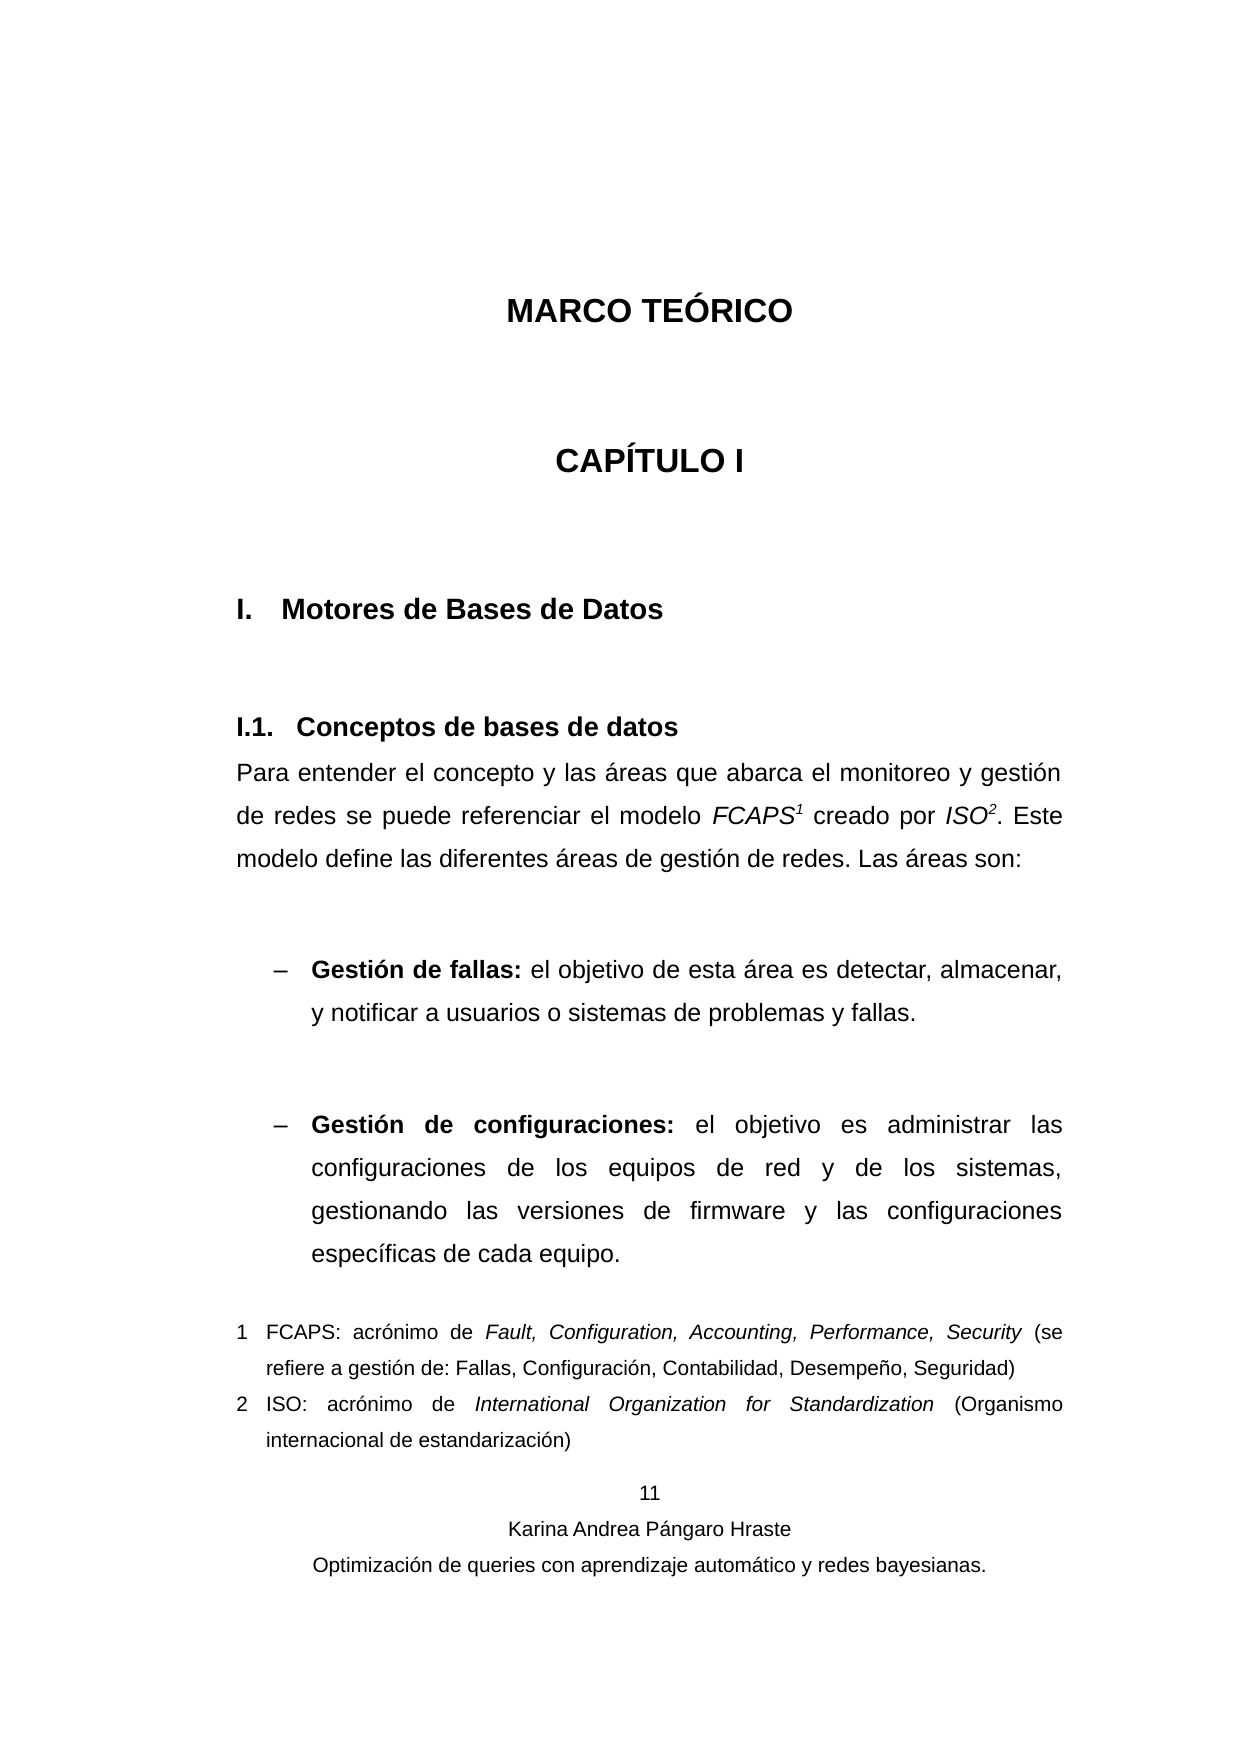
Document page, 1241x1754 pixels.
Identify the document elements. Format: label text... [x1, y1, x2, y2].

text ISO: acrónimo de International Organization for Standardization (Organismo internacional de estandarización) [236, 1392, 1063, 1451]
text Para entender el concepto y las áreas que abarca el monitoreo y gestión de redes se puede referenciar el modelo FCAPS creado por ISO. Este modelo define las diferentes áreas de gestión de redes. Las áreas son: [236, 758, 1063, 873]
subtitle MARCO TEÓRICO [236, 291, 1063, 329]
subtitle CAPÍTULO I [236, 441, 1063, 480]
text FCAPS: acrónimo de Fault, Configuration, Accounting, Performance, Security (se refiere a gestión de: Fallas, Configuración, Contabilidad, Desempeño, Seguridad) [236, 1320, 1063, 1379]
list Gestión de fallas: el objetivo de esta área es detectar, almacenar, y notificar a usuarios o sistemas de problemas y fallas. [274, 955, 1063, 1027]
list Gestión de configuraciones: el objetivo es administrar las configuraciones de los equipos de red y de los sistemas, gestionando las versiones de firmware y las configuraciones específicas de cada equipo. [274, 1109, 1063, 1268]
subtitle Motores de Bases de Datos [236, 592, 1063, 626]
subtitle Conceptos de bases de datos [236, 711, 1063, 742]
